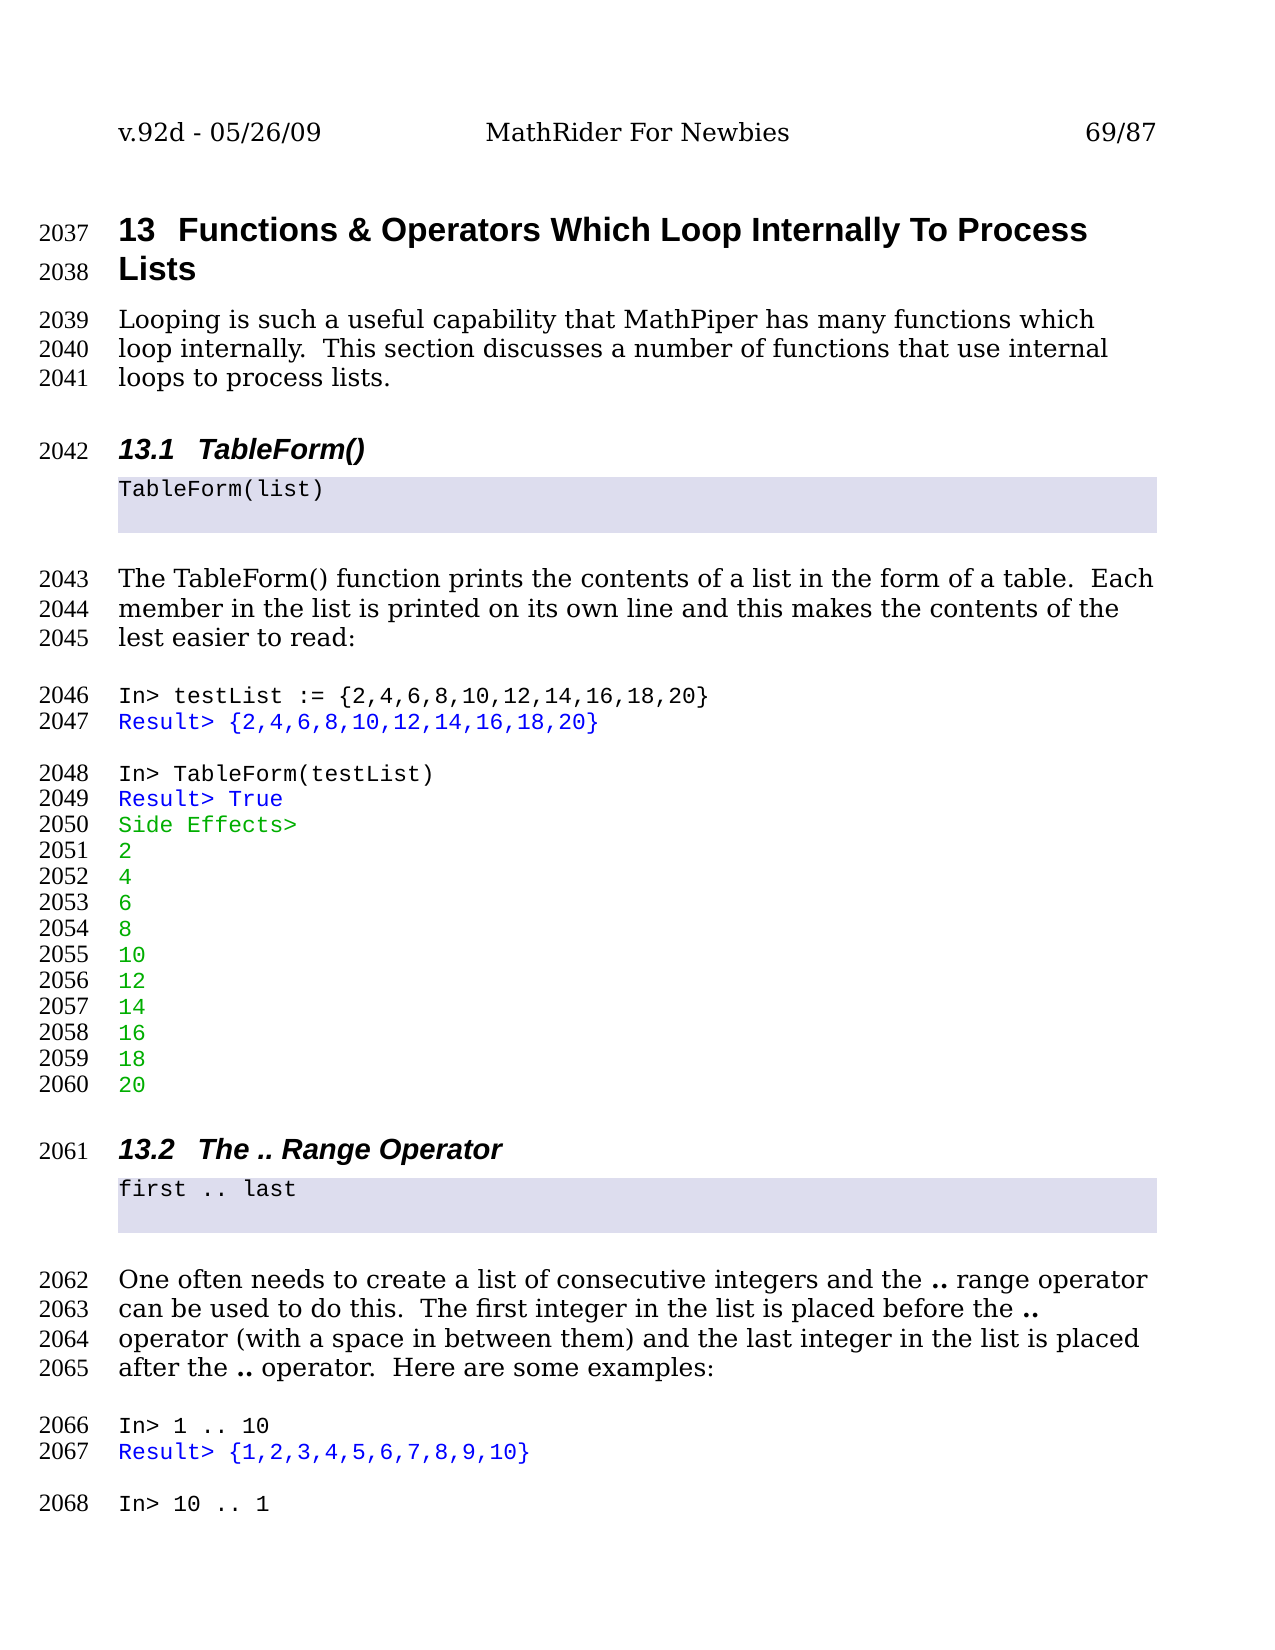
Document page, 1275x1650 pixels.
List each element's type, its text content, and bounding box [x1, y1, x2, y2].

text Result> {2,4,6,8,10,12,14,16,18,20} [118, 710, 1157, 736]
text Result> {1,2,3,4,5,6,7,8,9,10} [118, 1440, 1157, 1466]
text 20 [118, 1073, 1157, 1099]
text 16 [118, 1021, 1157, 1047]
text 2 [118, 840, 1157, 866]
subtitle The .. Range Operator [118, 1132, 1157, 1166]
text Result> True [118, 788, 1157, 814]
text One often needs to create a list of consecutive integers and the .. range operator can be used to do this. The first integer in the list is placed before the .. operator (with a space in between them) and the last integer in the list is placed after the .. operator. Here are some examples: [118, 1265, 1157, 1382]
text Looping is such a useful capability that MathPiper has many functions which loop internally. This section discusses a number of functions that use internal loops to process lists. [118, 305, 1157, 393]
text Side Effects> [118, 814, 1157, 840]
text 12 [118, 969, 1157, 995]
text In> 10 .. 1 [118, 1492, 1157, 1518]
subtitle Functions & Operators Which Loop Internally To Process Lists [118, 210, 1157, 287]
text 6 [118, 892, 1157, 917]
text 4 [118, 866, 1157, 892]
table_header TableForm(list) [118, 477, 1157, 533]
subtitle TableForm() [118, 432, 1157, 465]
text 10 [118, 943, 1157, 969]
text 18 [118, 1047, 1157, 1073]
text In> 1 .. 10 [118, 1414, 1157, 1440]
text In> testList := {2,4,6,8,10,12,14,16,18,20} [118, 684, 1157, 710]
table_header first .. last [118, 1178, 1157, 1233]
text The TableForm() function prints the contents of a list in the form of a table. Each member in the list is printed on its own line and this makes the contents of the lest easier to read: [118, 564, 1157, 652]
text 14 [118, 995, 1157, 1021]
text 8 [118, 917, 1157, 943]
text In> TableForm(testList) [118, 762, 1157, 788]
